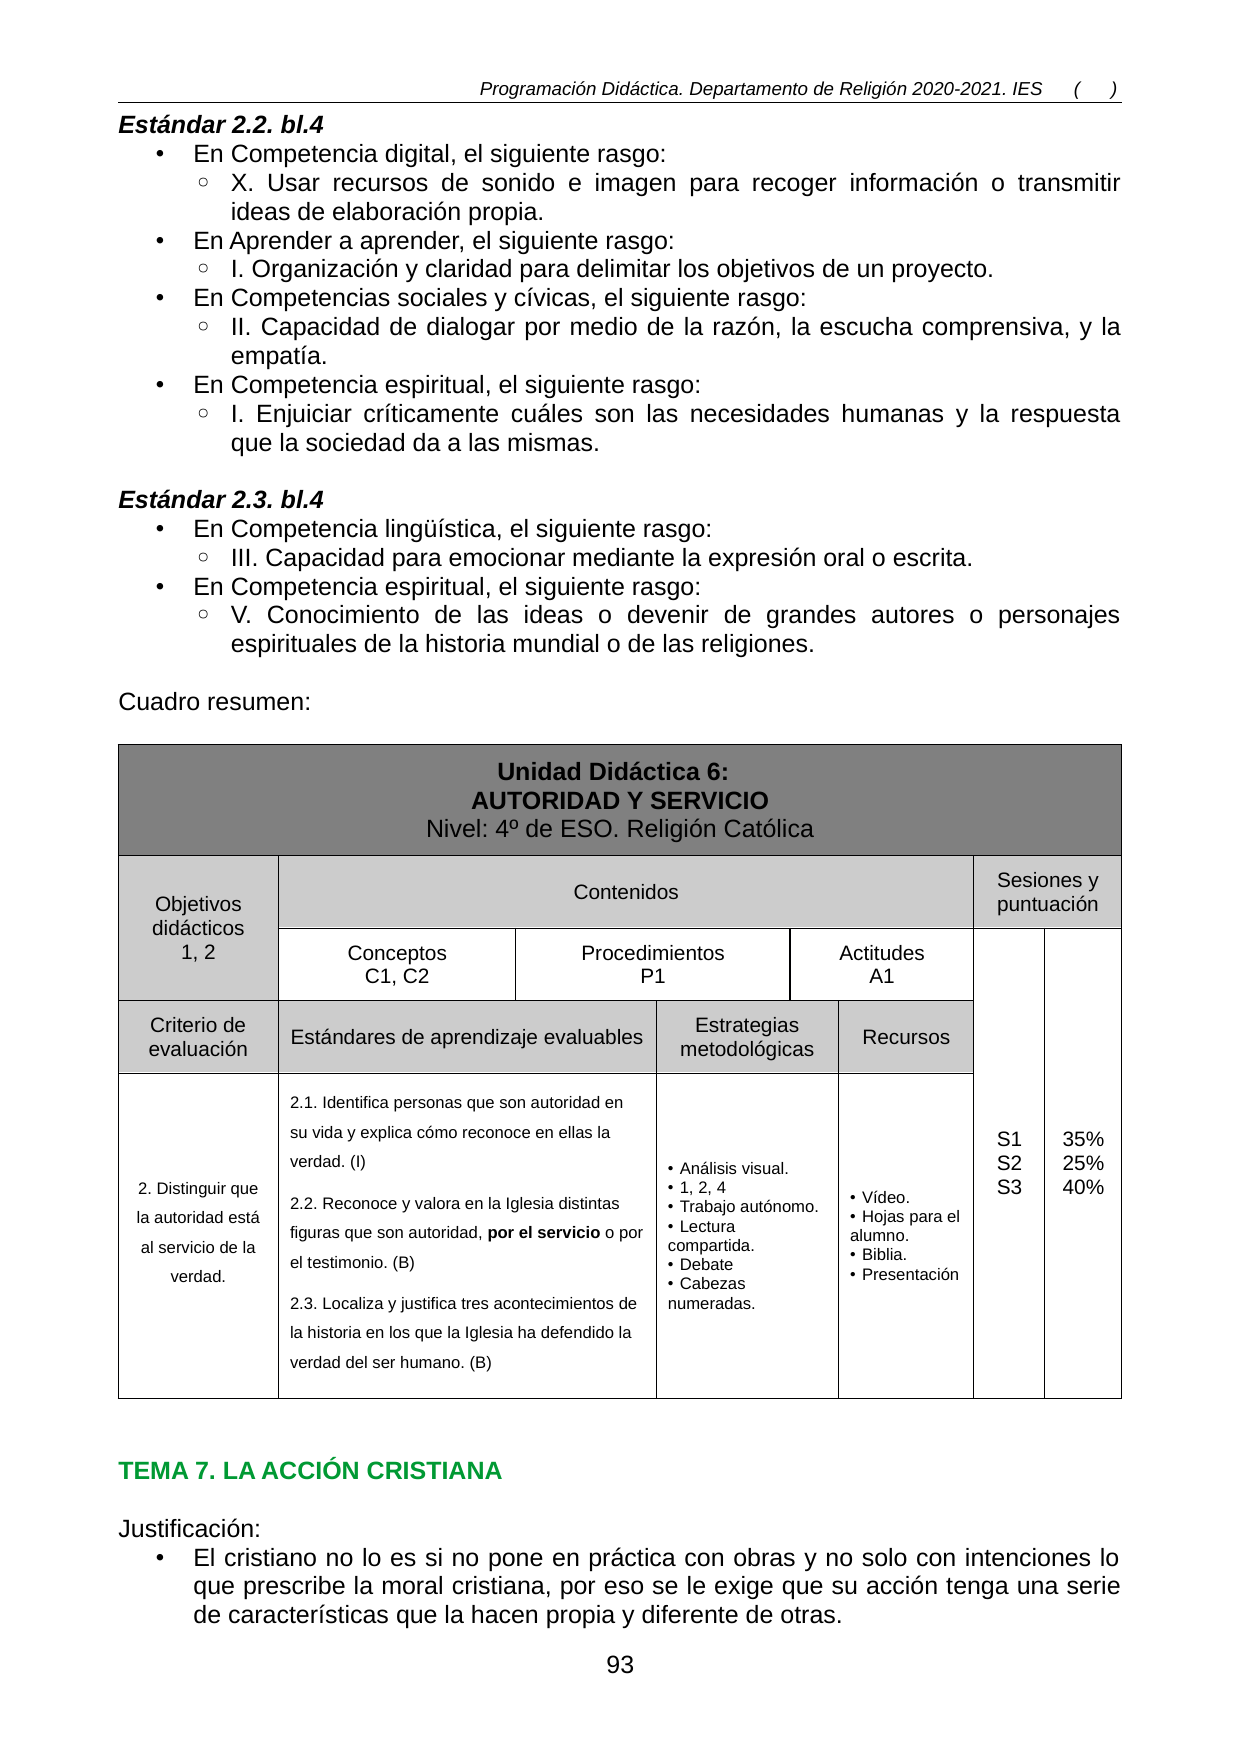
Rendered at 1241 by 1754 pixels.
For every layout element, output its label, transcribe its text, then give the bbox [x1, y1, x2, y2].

list En Competencia espiritual, el siguiente rasgo: [156, 370, 1122, 399]
table_header Unidad Didáctica 6: AUTORIDAD Y SERVICIO Nivel: 4º de ESO. Religión Católica [119, 745, 1121, 855]
table_cell Análisis visual. 1, 2, 4 Trabajo autónomo. Lectura compartida. Debate Cabezas numeradas. [657, 1074, 838, 1398]
list En Competencia espiritual, el siguiente rasgo: [156, 571, 1122, 600]
table_cell Criterio de evaluación [119, 1001, 278, 1072]
table_cell Sesiones y puntuación [974, 856, 1121, 927]
text Estándar 2.2. bl.4 [118, 110, 1122, 139]
list El cristiano no lo es si no pone en práctica con obras y no solo con intenciones lo que prescribe la moral cristiana, por eso se le exige que su acción tenga una serie de características que la hacen propia y diferente de otras. [156, 1542, 1122, 1629]
list En Competencia lingüística, el siguiente rasgo: [156, 514, 1122, 543]
text Estándar 2.3. bl.4 [118, 485, 1122, 514]
table_cell Objetivos didácticos 1, 2 [119, 856, 278, 1000]
table_cell Vídeo. Hojas para el alumno. Biblia. Presentación [839, 1074, 973, 1398]
table_cell Recursos [839, 1001, 973, 1072]
list III. Capacidad para emocionar mediante la expresión oral o escrita. [193, 543, 1122, 571]
list II. Capacidad de dialogar por medio de la razón, la escucha comprensiva, y la empatía. [193, 312, 1122, 370]
list En Aprender a aprender, el siguiente rasgo: [156, 226, 1122, 254]
text Justificación: [118, 1514, 1122, 1542]
list En Competencias sociales y cívicas, el siguiente rasgo: [156, 283, 1122, 312]
table_cell Estándares de aprendizaje evaluables [279, 1001, 656, 1072]
table_cell 2.1. Identifica personas que son autoridad en su vida y explica cómo reconoce en ellas la verdad. (I) 2.2. Reconoce y valora en la Iglesia distintas figuras que son autoridad, por el servicio o por el testimonio. (B) 2.3. Localiza y justifica tres acontecimientos de la historia en los que la Iglesia ha defendido la verdad del ser humano. (B) [279, 1074, 656, 1398]
table_cell Conceptos C1, C2 [279, 929, 515, 1000]
list V. Conocimiento de las ideas o devenir de grandes autores o personajes espirituales de la historia mundial o de las religiones. [193, 600, 1122, 658]
text Cuadro resumen: [118, 687, 1122, 715]
table_cell 2. Distinguir que la autoridad está al servicio de la verdad. [119, 1074, 278, 1398]
table_cell S1 S2 S3 [974, 929, 1044, 1398]
list En Competencia digital, el siguiente rasgo: [156, 139, 1122, 168]
table_cell Estrategias metodológicas [657, 1001, 838, 1072]
list X. Usar recursos de sonido e imagen para recoger información o transmitir ideas de elaboración propia. [193, 168, 1122, 226]
list I. Enjuiciar críticamente cuáles son las necesidades humanas y la respuesta que la sociedad da a las mismas. [193, 399, 1122, 456]
table_cell 35% 25% 40% [1045, 929, 1121, 1398]
text TEMA 7. LA ACCIÓN CRISTIANA [118, 1456, 1122, 1485]
table_cell Procedimientos P1 [516, 929, 789, 1000]
list I. Organización y claridad para delimitar los objetivos de un proyecto. [193, 254, 1122, 283]
table_cell Actitudes A1 [791, 929, 973, 1000]
table_cell Contenidos [279, 856, 973, 927]
